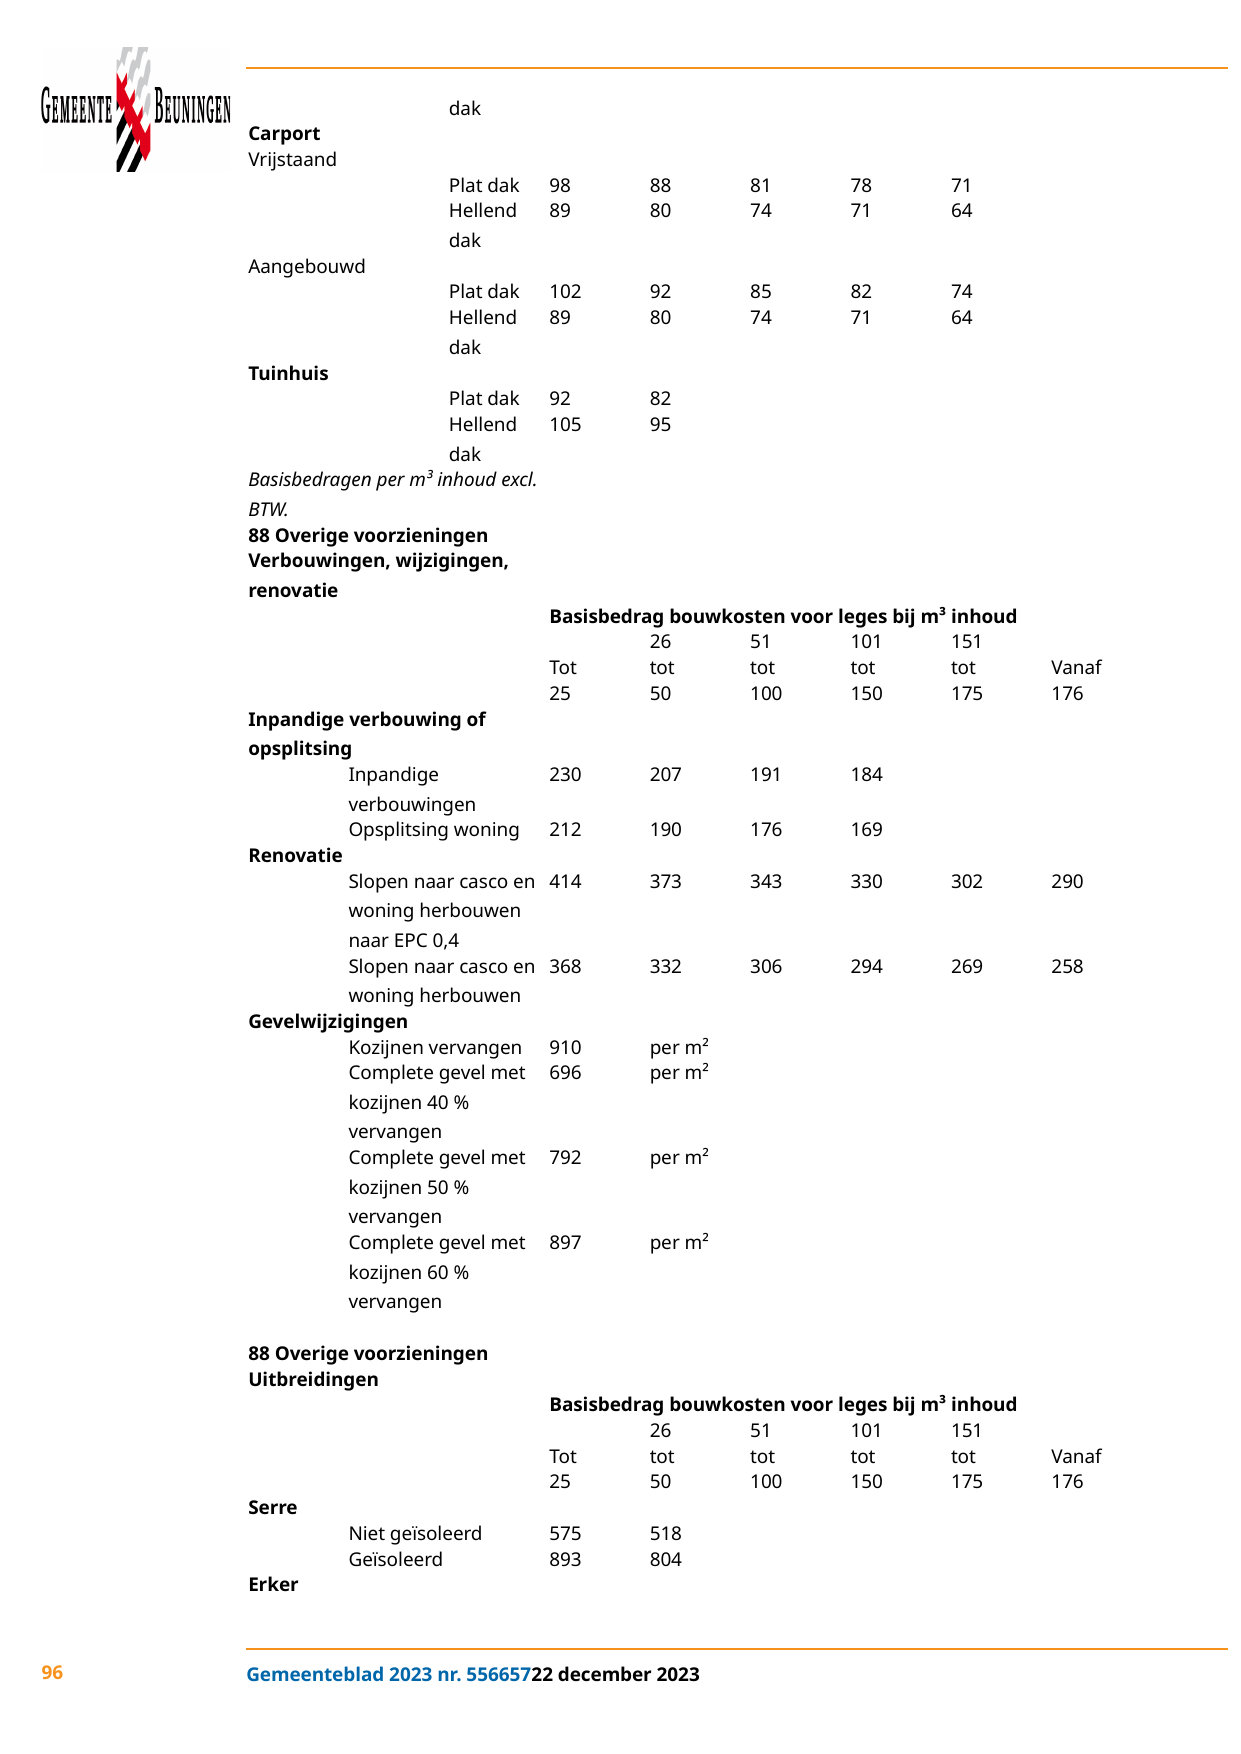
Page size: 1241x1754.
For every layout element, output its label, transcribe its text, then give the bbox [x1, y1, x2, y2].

table_cell 74 [951, 279, 1051, 304]
table_cell 89 [549, 198, 649, 253]
table_cell 85 [750, 279, 850, 304]
table_cell [750, 121, 850, 146]
table_cell 696 [549, 1060, 649, 1144]
table_cell tot [650, 1443, 750, 1469]
table_cell 414 [549, 868, 649, 953]
table_cell [650, 1340, 750, 1366]
table_cell 897 [549, 1229, 649, 1314]
table_cell [850, 1340, 951, 1366]
table_cell [650, 1008, 750, 1034]
table_cell [1051, 386, 1152, 411]
table_cell 176 [1051, 680, 1152, 706]
table_cell [549, 629, 649, 654]
table_cell 92 [650, 279, 750, 304]
table_cell [750, 1314, 850, 1340]
table_cell 25 [549, 680, 649, 706]
table_cell [750, 411, 850, 467]
table_cell [750, 95, 850, 121]
table_cell [549, 1366, 649, 1391]
table_cell [1051, 1060, 1152, 1144]
table_cell [750, 1520, 850, 1546]
table_cell 910 [549, 1034, 649, 1059]
table_cell Tot [549, 1443, 649, 1469]
table_cell 80 [650, 305, 750, 360]
table_cell [348, 603, 549, 629]
table_cell [850, 253, 951, 279]
table_cell [1051, 1417, 1152, 1443]
table_cell [1051, 95, 1152, 121]
table_cell [1051, 1145, 1152, 1229]
table_cell [1051, 146, 1152, 172]
table_cell 151 [951, 629, 1051, 654]
table_cell [348, 1469, 549, 1494]
table_cell 332 [650, 953, 750, 1008]
table_cell [750, 706, 850, 761]
table_cell [650, 146, 750, 172]
table_cell [348, 1443, 549, 1469]
table_cell per m² [650, 1034, 750, 1059]
table_cell [850, 1366, 951, 1391]
table_cell [951, 1546, 1051, 1572]
table_cell [1051, 706, 1152, 761]
table_cell 169 [850, 816, 951, 842]
table_cell 64 [951, 198, 1051, 253]
table_cell [1051, 253, 1152, 279]
table_cell Basisbedragen per m³ inhoud excl. BTW. [248, 467, 549, 522]
table_cell [248, 868, 348, 953]
table_cell [549, 467, 649, 522]
table_cell 150 [850, 1469, 951, 1494]
table_cell 88 Overige voorzieningen [248, 1340, 549, 1366]
table_cell 804 [650, 1546, 750, 1572]
table_cell [650, 706, 750, 761]
table_cell [348, 1494, 549, 1520]
table_cell [248, 1417, 348, 1443]
table_cell [1051, 360, 1152, 386]
table_cell [549, 95, 649, 121]
table_cell [951, 706, 1051, 761]
table_cell [951, 411, 1051, 467]
table_cell [951, 1340, 1051, 1366]
table_cell [248, 654, 348, 680]
table_cell [850, 1229, 951, 1314]
table_cell Renovatie [248, 842, 549, 868]
table_cell 26 [650, 1417, 750, 1443]
table_cell 151 [951, 1417, 1051, 1443]
table_cell [951, 1034, 1051, 1059]
table_cell [248, 1443, 348, 1469]
table_cell Tot [549, 654, 649, 680]
table_cell [549, 1314, 649, 1340]
table_cell [348, 654, 549, 680]
table_cell [1051, 305, 1152, 360]
table_cell [750, 1340, 850, 1366]
table_cell tot [951, 1443, 1051, 1469]
table_cell 175 [951, 1469, 1051, 1494]
table_cell [248, 305, 449, 360]
table_cell [248, 198, 449, 253]
table_cell [1051, 761, 1152, 816]
table_cell [650, 467, 750, 522]
table_cell [248, 1034, 348, 1059]
table_cell 575 [549, 1520, 649, 1546]
table_cell [951, 842, 1051, 868]
table_cell [1051, 1494, 1152, 1520]
table_cell [248, 1469, 348, 1494]
table_cell 105 [549, 411, 649, 467]
table_cell 74 [750, 198, 850, 253]
table_cell [650, 95, 750, 121]
table_cell 290 [1051, 868, 1152, 953]
table_cell 102 [549, 279, 649, 304]
table_cell 100 [750, 680, 850, 706]
table_cell Gevelwijzigingen [248, 1008, 549, 1034]
table_cell [248, 816, 348, 842]
table_cell [248, 95, 449, 121]
table_cell 893 [549, 1546, 649, 1572]
table_cell [549, 706, 649, 761]
table_cell [951, 360, 1051, 386]
table_cell [850, 360, 951, 386]
table_cell [549, 121, 649, 146]
table_cell [750, 842, 850, 868]
table_cell [951, 1494, 1051, 1520]
table_cell 330 [850, 868, 951, 953]
table_cell Complete gevel met kozijnen 60 % vervangen [348, 1229, 549, 1314]
table_cell Erker [248, 1572, 348, 1597]
table_cell 88 [650, 172, 750, 198]
table_cell [850, 1520, 951, 1546]
table_cell [1051, 1572, 1152, 1597]
table_cell [650, 1314, 750, 1340]
table_cell 212 [549, 816, 649, 842]
table_cell [348, 1417, 549, 1443]
table_cell [549, 1008, 649, 1034]
table_cell 89 [549, 305, 649, 360]
table_cell [951, 1314, 1051, 1340]
table_cell [951, 253, 1051, 279]
table_cell [951, 1520, 1051, 1546]
table_cell [549, 1340, 649, 1366]
table_cell [348, 629, 549, 654]
table_cell [248, 603, 348, 629]
table_cell [750, 1546, 850, 1572]
table_cell 302 [951, 868, 1051, 953]
table_cell [850, 548, 951, 603]
table_cell 82 [850, 279, 951, 304]
table_cell [750, 360, 850, 386]
table_cell per m² [650, 1060, 750, 1144]
table_cell 792 [549, 1145, 649, 1229]
table_cell Kozijnen vervangen [348, 1034, 549, 1059]
table_cell [1051, 1229, 1152, 1314]
table_cell [1051, 411, 1152, 467]
table_cell 207 [650, 761, 750, 816]
table_cell [750, 1060, 850, 1144]
table_cell [951, 1060, 1051, 1144]
table_cell Serre [248, 1494, 348, 1520]
table_cell [850, 386, 951, 411]
table_cell [850, 95, 951, 121]
table_cell [650, 548, 750, 603]
table_cell Plat dak [449, 386, 549, 411]
table_cell Hellend dak [449, 305, 549, 360]
table_cell [951, 95, 1051, 121]
table_cell [248, 386, 449, 411]
table_cell [1051, 1340, 1152, 1366]
table_cell [951, 386, 1051, 411]
table_cell Plat dak [449, 172, 549, 198]
table_cell Vanaf [1051, 1443, 1152, 1469]
table_cell 80 [650, 198, 750, 253]
table_cell [650, 121, 750, 146]
table_cell [348, 1391, 549, 1417]
table_cell Hellend dak [449, 411, 549, 467]
table_cell [1051, 548, 1152, 603]
table_cell [1051, 522, 1152, 548]
table_cell 101 [850, 1417, 951, 1443]
table_cell 78 [850, 172, 951, 198]
table_cell [248, 1145, 348, 1229]
table_cell [951, 1366, 1051, 1391]
table_cell tot [951, 654, 1051, 680]
table_cell 100 [750, 1469, 850, 1494]
table_cell [1051, 1008, 1152, 1034]
table_cell [650, 253, 750, 279]
table_cell [549, 1494, 649, 1520]
table_cell [850, 411, 951, 467]
table_cell [1051, 467, 1152, 522]
table_cell [1051, 121, 1152, 146]
table_cell [750, 1008, 850, 1034]
table_cell [951, 548, 1051, 603]
table_cell 175 [951, 680, 1051, 706]
table_cell [951, 467, 1051, 522]
table_cell [248, 1391, 348, 1417]
table_cell 74 [750, 305, 850, 360]
table_cell [850, 467, 951, 522]
table_cell [750, 1494, 850, 1520]
table_cell 25 [549, 1469, 649, 1494]
table_cell [248, 1060, 348, 1144]
table_cell 51 [750, 629, 850, 654]
table_cell [1051, 279, 1152, 304]
table_cell Vrijstaand [248, 146, 549, 172]
table_cell 71 [850, 198, 951, 253]
table_cell [750, 1572, 850, 1597]
table_cell [951, 1229, 1051, 1314]
table_cell [248, 629, 348, 654]
table_cell [951, 816, 1051, 842]
table_cell tot [650, 654, 750, 680]
table_cell 176 [750, 816, 850, 842]
table_cell [650, 360, 750, 386]
table_cell [750, 522, 850, 548]
table_cell Carport [248, 121, 449, 146]
table_cell Slopen naar casco en woning herbouwen [348, 953, 549, 1008]
table_cell 50 [650, 680, 750, 706]
table_cell [1051, 842, 1152, 868]
table_cell [850, 842, 951, 868]
table_cell Hellend dak [449, 198, 549, 253]
table_cell 269 [951, 953, 1051, 1008]
table_cell per m² [650, 1229, 750, 1314]
table_cell Opsplitsing woning [348, 816, 549, 842]
table_cell Niet geïsoleerd [348, 1520, 549, 1546]
table_cell [850, 1314, 951, 1340]
table_cell [348, 1572, 549, 1597]
table_cell Verbouwingen, wijzigingen, renovatie [248, 548, 549, 603]
table_cell Plat dak [449, 279, 549, 304]
table_cell [650, 842, 750, 868]
table_cell 81 [750, 172, 850, 198]
table_cell 294 [850, 953, 951, 1008]
table_cell 82 [650, 386, 750, 411]
table_cell [1051, 198, 1152, 253]
table_cell Basisbedrag bouwkosten voor leges bij m³ inhoud [549, 603, 1152, 629]
table_cell [1051, 816, 1152, 842]
table_cell 176 [1051, 1469, 1152, 1494]
table_cell [750, 1229, 850, 1314]
table_cell Tuinhuis [248, 360, 549, 386]
table_cell 258 [1051, 953, 1152, 1008]
table_cell Complete gevel met kozijnen 50 % vervangen [348, 1145, 549, 1229]
table_cell [1051, 1034, 1152, 1059]
table_cell [750, 1145, 850, 1229]
table_cell [850, 1546, 951, 1572]
table_cell [549, 1572, 649, 1597]
table_cell [850, 1008, 951, 1034]
table_cell [650, 522, 750, 548]
table_cell [248, 1546, 348, 1572]
table_cell 98 [549, 172, 649, 198]
picture [41, 47, 231, 172]
table_cell [348, 1314, 549, 1340]
table_cell 88 Overige voorzieningen [248, 522, 549, 548]
table_cell [750, 1366, 850, 1391]
table_cell [650, 1366, 750, 1391]
table_cell 368 [549, 953, 649, 1008]
table_cell Aangebouwd [248, 253, 549, 279]
table_cell [1051, 629, 1152, 654]
table_cell [1051, 1314, 1152, 1340]
table_cell Basisbedrag bouwkosten voor leges bij m³ inhoud [549, 1391, 1152, 1417]
table_cell [951, 1572, 1051, 1597]
table_cell [750, 467, 850, 522]
table_cell [951, 1145, 1051, 1229]
table_cell [549, 360, 649, 386]
table_cell 71 [850, 305, 951, 360]
table_cell 92 [549, 386, 649, 411]
table_cell [1051, 1546, 1152, 1572]
table_cell [1051, 1366, 1152, 1391]
table_cell 95 [650, 411, 750, 467]
table_cell Inpandige verbouwingen [348, 761, 549, 816]
table_cell 306 [750, 953, 850, 1008]
table_cell tot [750, 1443, 850, 1469]
table_cell 184 [850, 761, 951, 816]
table_cell [850, 1060, 951, 1144]
table_cell [549, 548, 649, 603]
table_cell 64 [951, 305, 1051, 360]
table_cell [248, 953, 348, 1008]
table_cell [1051, 1520, 1152, 1546]
table_cell [650, 1572, 750, 1597]
table_cell [951, 1008, 1051, 1034]
table_cell 190 [650, 816, 750, 842]
table_cell tot [850, 1443, 951, 1469]
table_cell [248, 1520, 348, 1546]
table_cell [449, 121, 549, 146]
table_cell [750, 548, 850, 603]
table_cell 26 [650, 629, 750, 654]
table_cell [248, 279, 449, 304]
table_cell 51 [750, 1417, 850, 1443]
table_cell [850, 146, 951, 172]
table_cell [850, 1034, 951, 1059]
table_cell [750, 386, 850, 411]
table_cell [1051, 172, 1152, 198]
table_cell tot [850, 654, 951, 680]
table_cell 518 [650, 1520, 750, 1546]
table_cell [750, 253, 850, 279]
table_cell Complete gevel met kozijnen 40 % vervangen [348, 1060, 549, 1144]
table_cell 343 [750, 868, 850, 953]
table_cell per m² [650, 1145, 750, 1229]
table_cell [951, 522, 1051, 548]
table_cell dak [449, 95, 549, 121]
table_cell [248, 1314, 348, 1340]
table_cell [248, 1229, 348, 1314]
table_cell [850, 121, 951, 146]
table_cell 230 [549, 761, 649, 816]
table_cell Inpandige verbouwing of opsplitsing [248, 706, 549, 761]
table_cell Geïsoleerd [348, 1546, 549, 1572]
table_cell [248, 172, 449, 198]
table_cell [248, 411, 449, 467]
table_cell [850, 1145, 951, 1229]
table_cell tot [750, 654, 850, 680]
table_cell Slopen naar casco en woning herbouwen naar EPC 0,4 [348, 868, 549, 953]
table_cell [549, 522, 649, 548]
table_cell 101 [850, 629, 951, 654]
table_cell [951, 761, 1051, 816]
table_cell [850, 522, 951, 548]
table_cell [549, 1417, 649, 1443]
table_cell [348, 680, 549, 706]
table_cell 71 [951, 172, 1051, 198]
table_cell [549, 842, 649, 868]
table_cell 373 [650, 868, 750, 953]
table_cell Vanaf [1051, 654, 1152, 680]
table_cell [951, 121, 1051, 146]
table_cell [248, 761, 348, 816]
table_cell [549, 146, 649, 172]
table_cell [750, 146, 850, 172]
table_cell [650, 1494, 750, 1520]
table_cell [850, 1494, 951, 1520]
table_cell [248, 680, 348, 706]
table_cell [850, 706, 951, 761]
table_cell [850, 1572, 951, 1597]
table_cell [750, 1034, 850, 1059]
table_cell Uitbreidingen [248, 1366, 549, 1391]
table_cell 191 [750, 761, 850, 816]
table_cell 50 [650, 1469, 750, 1494]
table_cell [951, 146, 1051, 172]
table_cell 150 [850, 680, 951, 706]
table_cell [549, 253, 649, 279]
